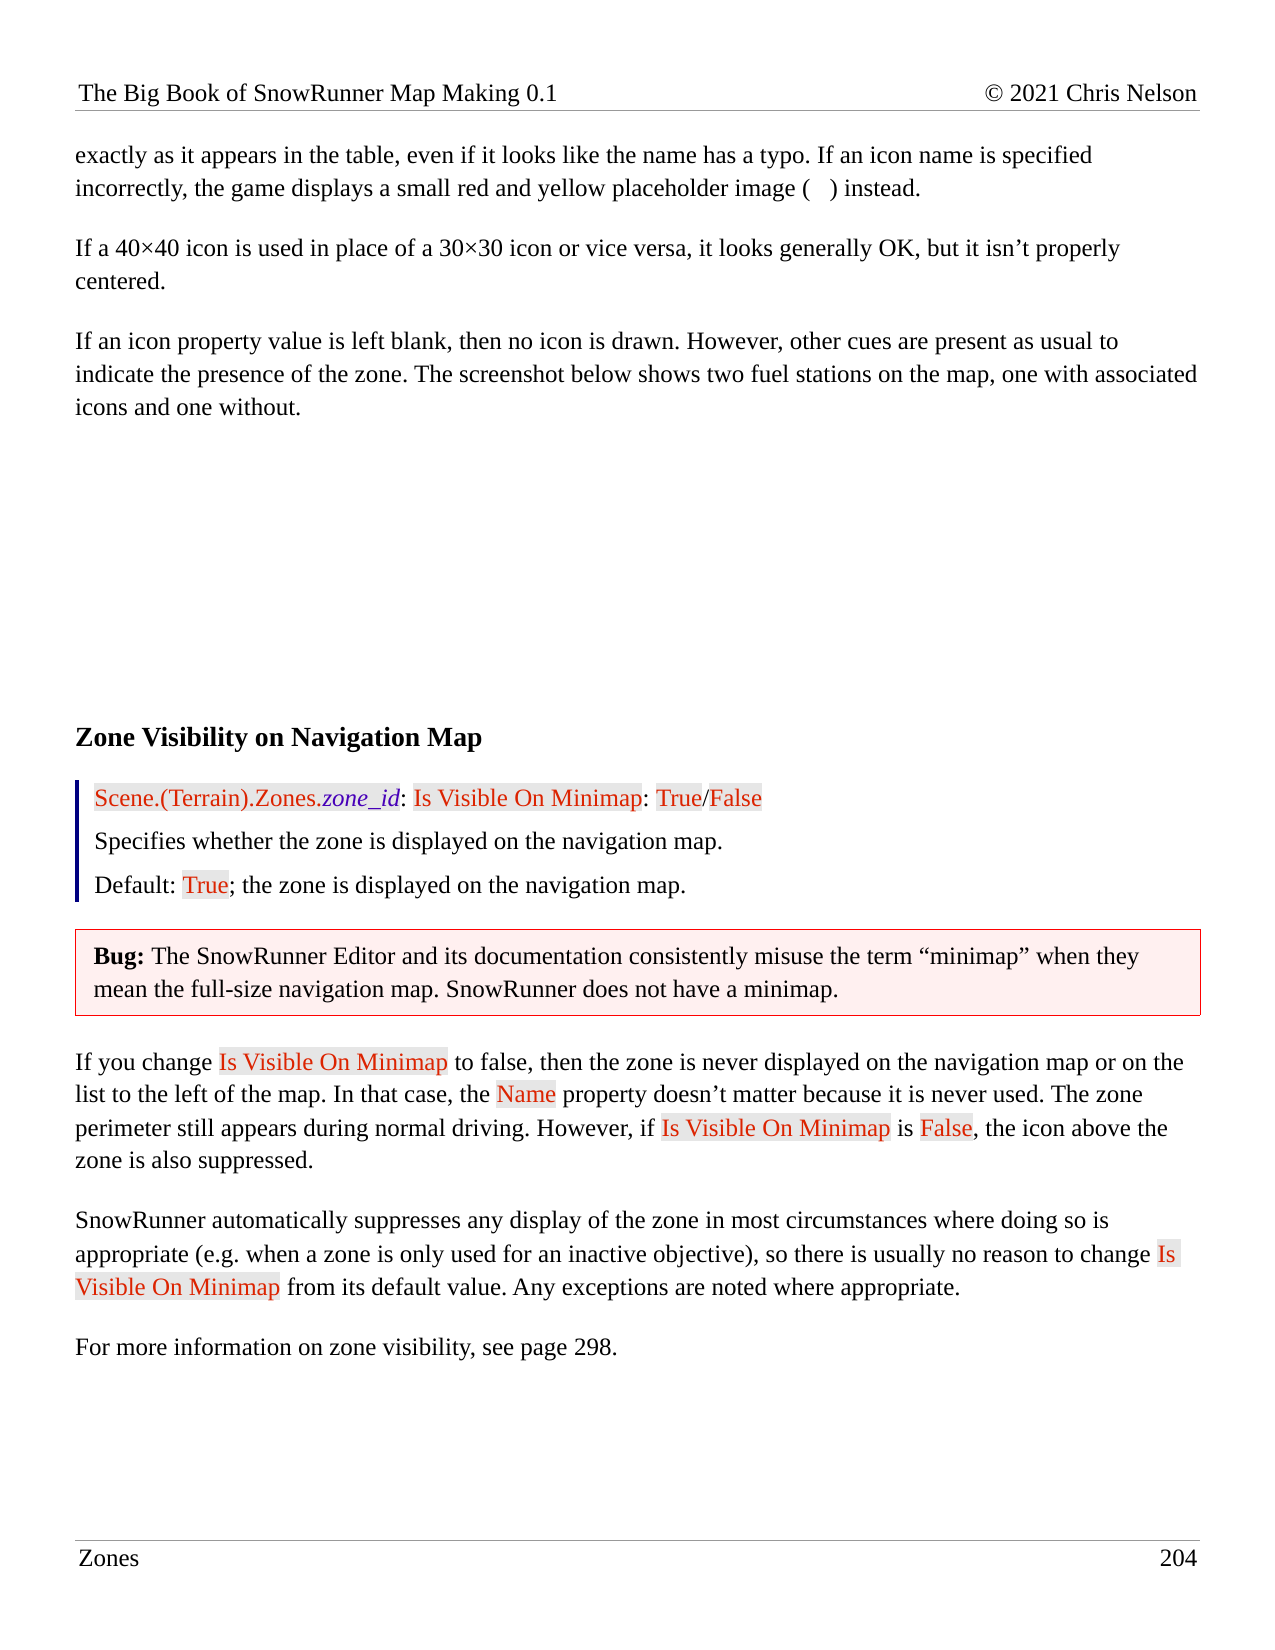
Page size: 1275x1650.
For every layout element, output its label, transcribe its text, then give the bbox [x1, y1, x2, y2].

subtitle Zone Visibility on Navigation Map [75, 721, 1200, 753]
text Specifies whether the zone is displayed on the navigation map. [79, 823, 1200, 855]
text If you change Is Visible On Minimap to false, then the zone is never displayed on the navigation map or on the list to the left of the map. In that case, the Name property doesn’t matter because it is never used. The zone perimeter still appears during normal driving. However, if Is Visible On Minimap is False, the icon above the zone is also suppressed. [75, 1047, 1200, 1174]
text If a 40×40 icon is used in place of a 30×30 icon or vice versa, it looks generally OK, but it isn’t properly centered. [75, 233, 1200, 295]
list The SnowRunner Editor and its documentation consistently misuse the term “minimap” when they mean the full-size navigation map. SnowRunner does not have a minimap. [76, 930, 1200, 1015]
text For more information on zone visibility, see page 298. [75, 1332, 1200, 1360]
text Scene.(Terrain).Zones.zone_id: Is Visible On Minimap: True/False [79, 780, 1200, 811]
text If an icon property value is left blank, then no icon is drawn. However, other cues are present as usual to indicate the presence of the zone. The screenshot below shows two fuel stations on the map, one with associated icons and one without. [75, 326, 1200, 421]
text Default: True; the zone is displayed on the navigation map. [79, 867, 1200, 902]
text SnowRunner automatically suppresses any display of the zone in most circumstances where doing so is appropriate (e.g. when a zone is only used for an inactive objective), so there is usually no reason to change Is Visible On Minimap from its default value. Any exceptions are noted where appropriate. [75, 1206, 1200, 1300]
text exactly as it appears in the table, even if it looks like the name has a typo. If an icon name is specified incorrectly, the game displays a small red and yellow placeholder image () instead. [75, 140, 1200, 202]
